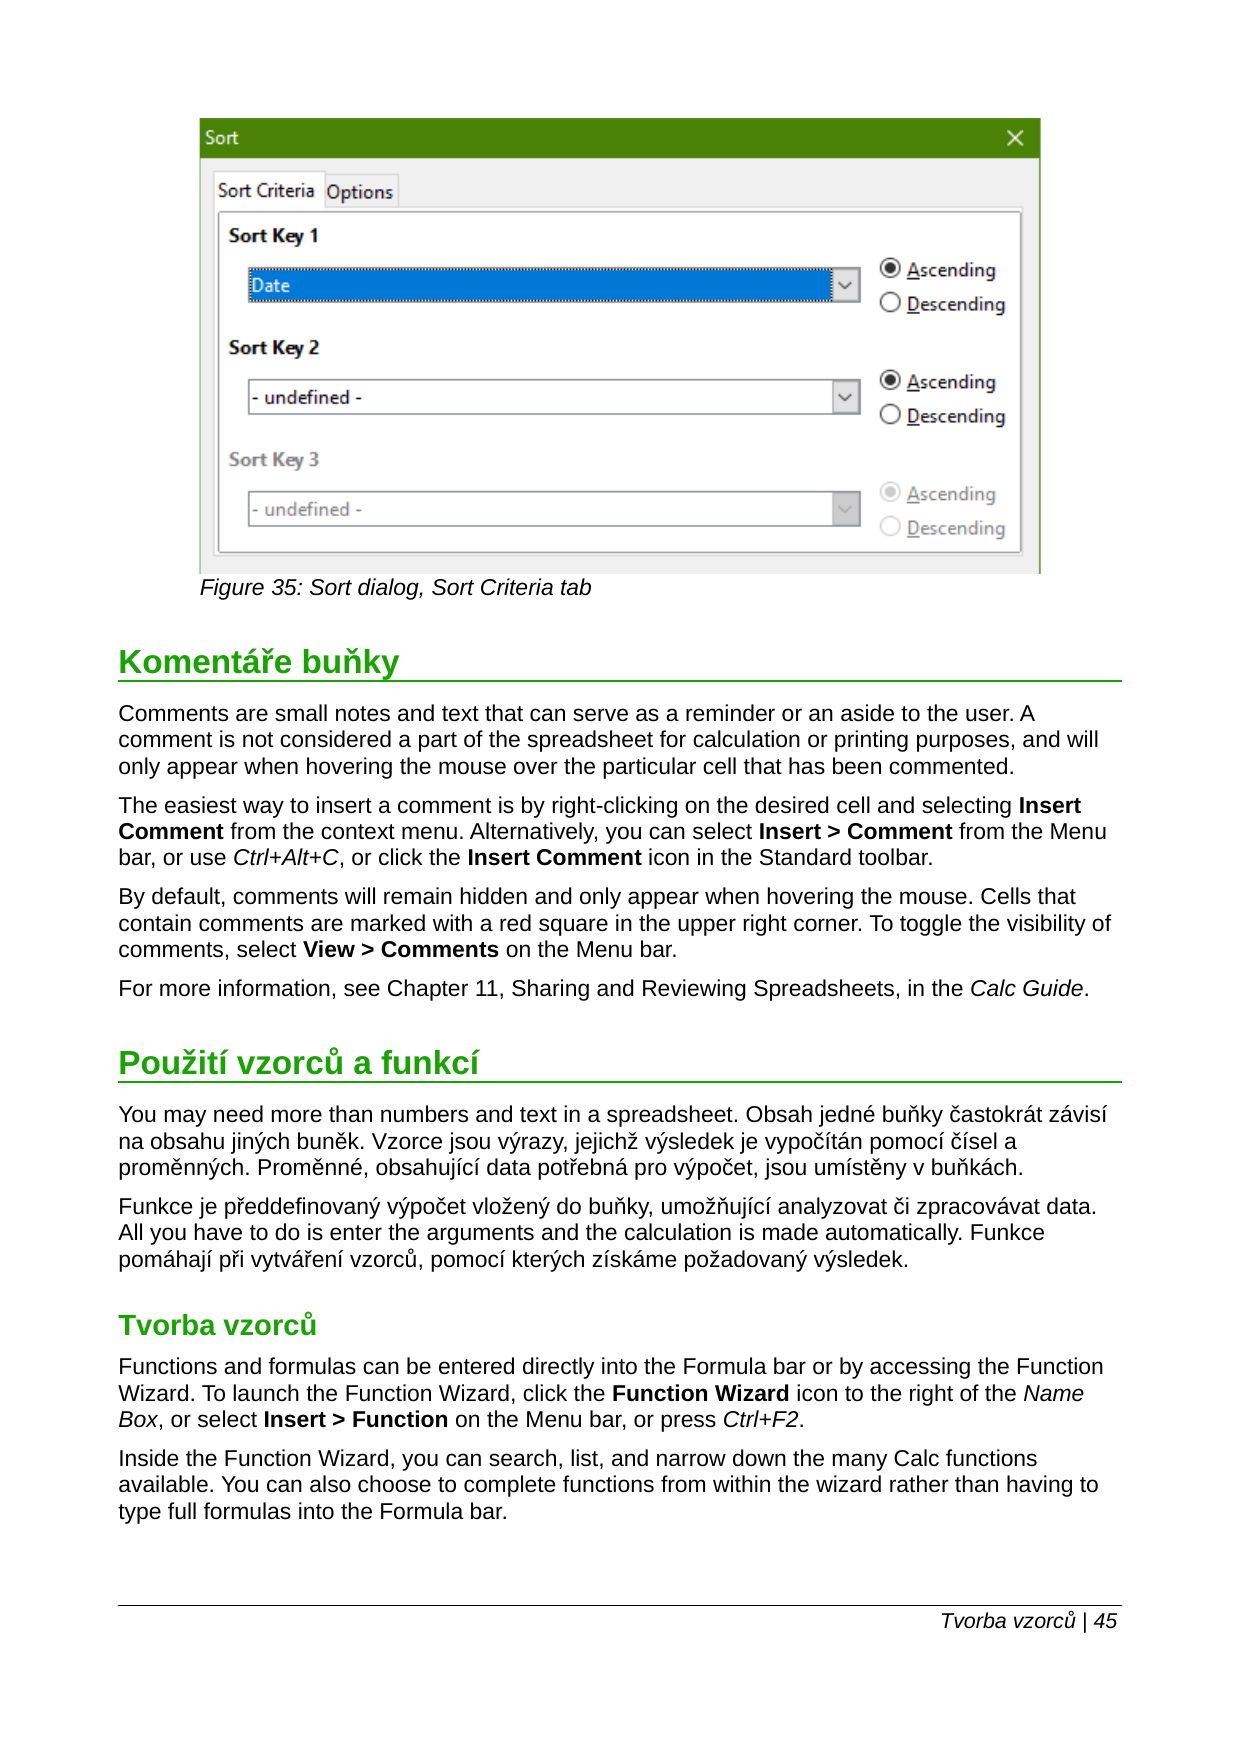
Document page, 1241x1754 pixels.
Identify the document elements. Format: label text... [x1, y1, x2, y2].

text Figure 35: Sort dialog, Sort Criteria tab [199, 574, 1041, 600]
subtitle Použití vzorců a funkcí [118, 1043, 1122, 1081]
text You may need more than numbers and text in a spreadsheet. Obsah jedné buňky častokrát závisí na obsahu jiných buněk. Vzorce jsou výrazy, jejichž výsledek je vypočítán pomocí čísel a proměnných. Proměnné, obsahující data potřebná pro výpočet, jsou umístěny v buňkách. [118, 1101, 1122, 1180]
text Funkce je předdefinovaný výpočet vložený do buňky, umožňující analyzovat či zpracovávat data. All you have to do is enter the arguments and the calculation is made automatically. Funkce pomáhají při vytváření vzorců, pomocí kterých získáme požadovaný výsledek. [118, 1193, 1122, 1272]
text Inside the Function Wizard, you can search, list, and narrow down the many Calc functions available. You can also choose to complete functions from within the wizard rather than having to type full formulas into the Formula bar. [118, 1445, 1122, 1524]
picture [199, 118, 1041, 574]
text For more information, see Chapter 11, Sharing and Reviewing Spreadsheets, in the Calc Guide. [118, 975, 1122, 1001]
subtitle Tvorba vzorců [118, 1308, 1122, 1342]
subtitle Komentáře buňky [118, 642, 1122, 680]
text Comments are small notes and text that can serve as a reminder or an aside to the user. A comment is not considered a part of the spreadsheet for calculation or printing purposes, and will only appear when hovering the mouse over the particular cell that has been commented. [118, 700, 1122, 779]
text By default, comments will remain hidden and only appear when hovering the mouse. Cells that contain comments are marked with a red square in the upper right corner. To toggle the visibility of comments, select View > Comments on the Menu bar. [118, 883, 1122, 962]
text The easiest way to insert a comment is by right-clicking on the desired cell and selecting Insert Comment from the context menu. Alternatively, you can select Insert > Comment from the Menu bar, or use Ctrl+Alt+C, or click the Insert Comment icon in the Standard toolbar. [118, 792, 1122, 871]
text Functions and formulas can be entered directly into the Formula bar or by accessing the Function Wizard. To launch the function wizard, click the Function Wizard icon to the right of the Name Box, or select Insert > Function on the Menu bar, or press Ctrl+F2. [118, 1353, 1122, 1432]
